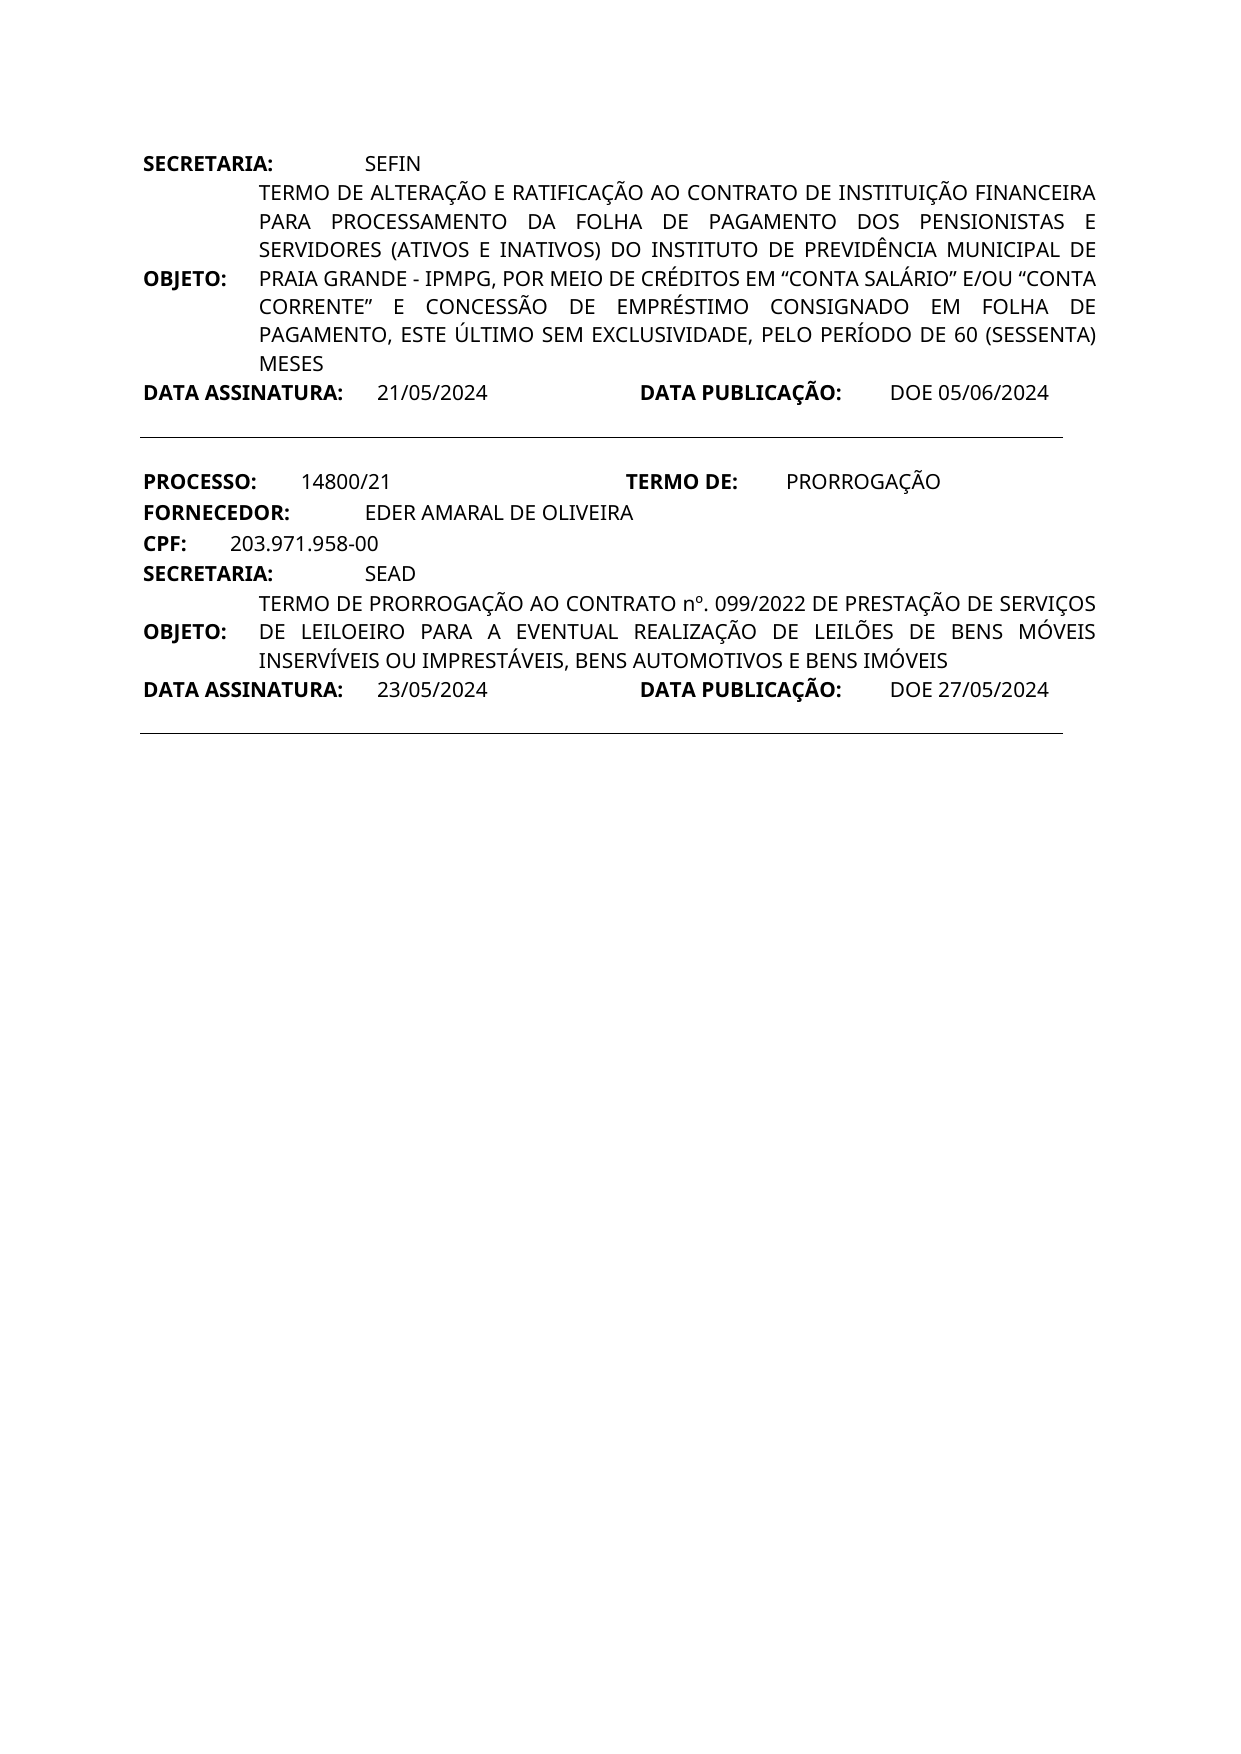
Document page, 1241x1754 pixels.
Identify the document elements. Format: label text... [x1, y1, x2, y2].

table_cell DOE 27/05/2024 [882, 674, 1104, 705]
table_cell TERMO DE ALTERAÇÃO E RATIFICAÇÃO AO CONTRATO DE INSTITUIÇÃO FINANCEIRA PARA PROCESSAMENTO DA FOLHA DE PAGAMENTO DOS PENSIONISTAS E SERVIDORES (ATIVOS E INATIVOS) DO INSTITUTO DE PREVIDÊNCIA MUNICIPAL DE PRAIA GRANDE - IPMPG, POR MEIO DE CRÉDITOS EM “CONTA SALÁRIO” E/OU “CONTA CORRENTE” E CONCESSÃO DE EMPRÉSTIMO CONSIGNADO EM FOLHA DE PAGAMENTO, ESTE ÚLTIMO SEM EXCLUSIVIDADE, PELO PERÍODO DE 60 (SESSENTA) MESES [251, 178, 1104, 377]
table_cell DOE 05/06/2024 [882, 378, 1104, 408]
table_cell SECRETARIA: [136, 148, 357, 178]
table_cell DATA ASSINATURA: [136, 378, 369, 408]
table_cell DATA ASSINATURA: [136, 674, 369, 705]
table_header 14800/21 [293, 466, 618, 497]
table_cell TERMO DE PRORROGAÇÃO AO CONTRATO nº. 099/2022 DE PRESTAÇÃO DE SERVIÇOS DE LEILOEIRO PARA A EVENTUAL REALIZAÇÃO DE LEILÕES DE BENS MÓVEIS INSERVÍVEIS OU IMPRESTÁVEIS, BENS AUTOMOTIVOS E BENS IMÓVEIS [251, 589, 1104, 674]
table_cell 21/05/2024 [370, 378, 632, 408]
table_cell DATA PUBLICAÇÃO: [632, 674, 882, 705]
table_header PRORROGAÇÃO [779, 466, 1104, 497]
table_cell SEFIN [357, 148, 1104, 178]
table_cell SEAD [357, 558, 1104, 589]
table_header TERMO DE: [618, 466, 778, 497]
table_cell EDER AMARAL DE OLIVEIRA [357, 497, 1104, 527]
table_cell DATA PUBLICAÇÃO: [632, 378, 882, 408]
table_header PROCESSO: [136, 466, 293, 497]
table_cell OBJETO: [136, 589, 251, 674]
table_cell FORNECEDOR: [136, 497, 357, 527]
table_cell CPF: [136, 528, 222, 558]
table_cell OBJETO: [136, 178, 251, 377]
table_cell SECRETARIA: [136, 558, 357, 589]
table_cell 203.971.958-00 [223, 528, 1104, 558]
table_cell 23/05/2024 [370, 674, 632, 705]
